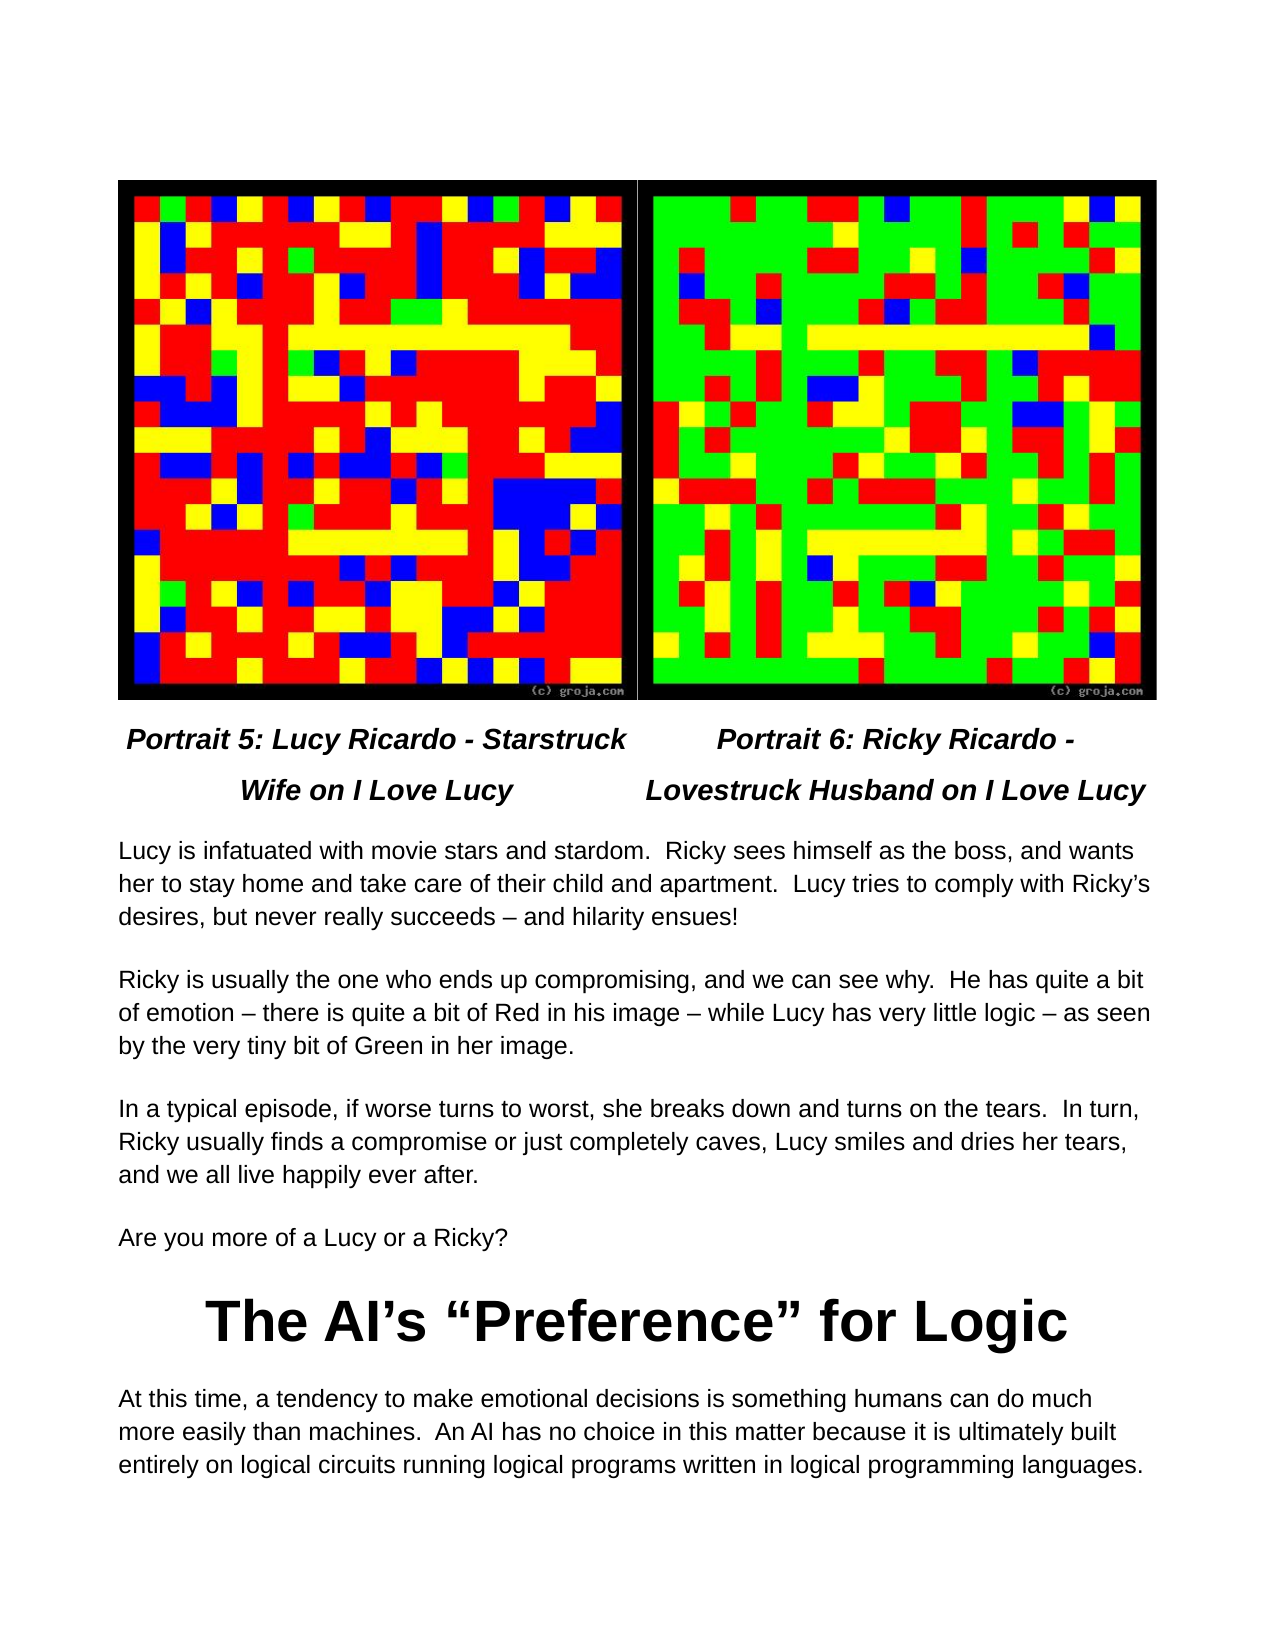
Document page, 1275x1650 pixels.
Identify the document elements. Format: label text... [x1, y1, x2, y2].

text Are you more of a Lucy or a Ricky? [118, 1223, 1157, 1252]
subtitle The AI’s “Preference” for Logic [118, 1286, 1157, 1353]
table_header [118, 118, 637, 180]
text Lucy is infatuated with movie stars and stardom. Ricky sees himself as the boss, and wants her to stay home and take care of their child and apartment. Lucy tries to comply with Ricky’s desires, but never really succeeds – and hilarity ensues! [118, 836, 1157, 931]
text Ricky is usually the one who ends up compromising, and we can see why. He has quite a bit of emotion – there is quite a bit of Red in his image – while Lucy has very little logic – as seen by the very tiny bit of Green in her image. [118, 965, 1157, 1060]
text At this time, a tendency to make emotional decisions is something humans can do much more easily than machines. An AI has no choice in this matter because it is ultimately built entirely on logical circuits running logical programs written in logical programming languages. [118, 1383, 1157, 1478]
table_header [638, 700, 1157, 806]
text In a typical episode, if worse turns to worst, she breaks down and turns on the tears. In turn, Ricky usually finds a compromise or just completely caves, Lucy smiles and dries her tears, and we all live happily ever after. [118, 1094, 1157, 1189]
table_header [118, 700, 637, 806]
table_header [638, 118, 1157, 180]
picture [118, 180, 1157, 700]
